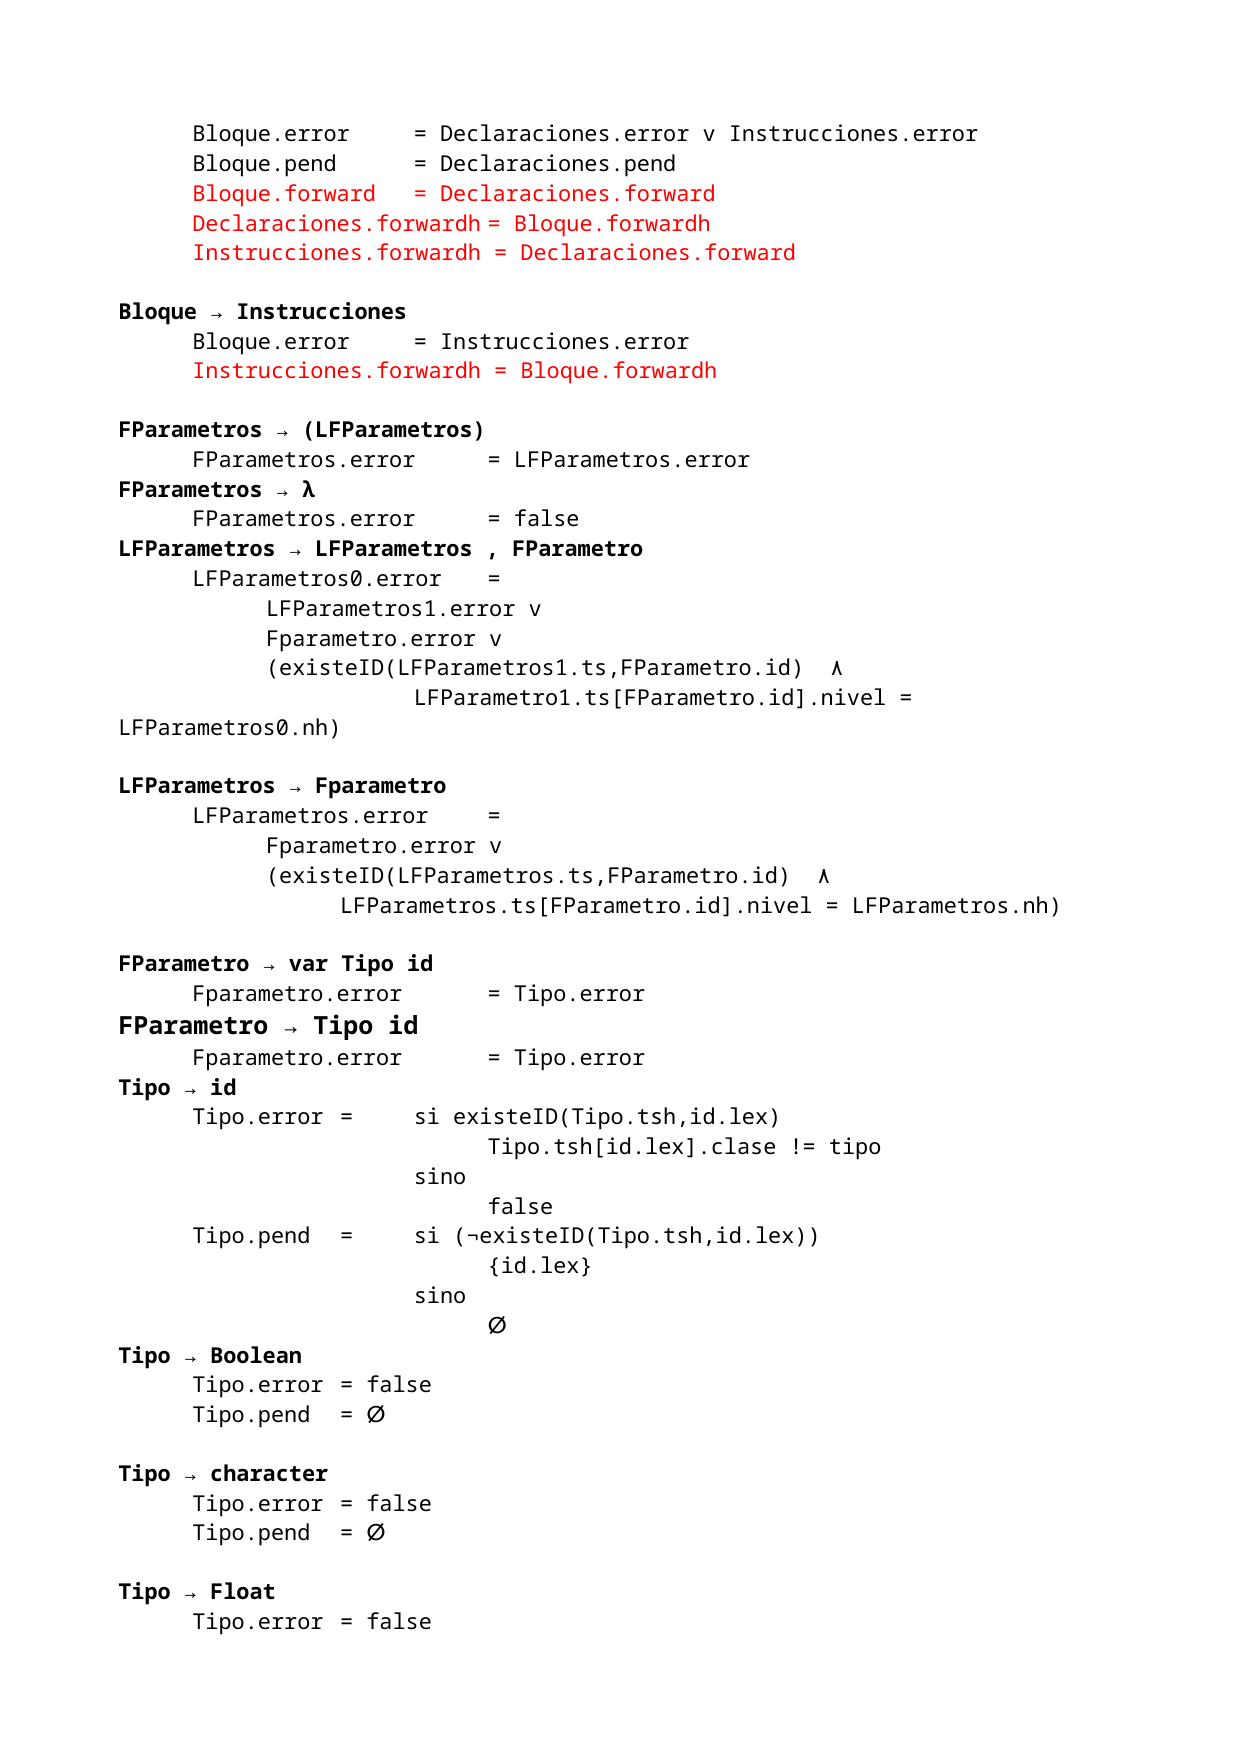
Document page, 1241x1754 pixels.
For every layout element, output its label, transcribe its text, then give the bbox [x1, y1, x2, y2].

text FParametros.error = LFParametros.error [118, 444, 1122, 473]
text FParametro → var Tipo id [118, 948, 1122, 978]
text Tipo → id [118, 1072, 1122, 1101]
text Tipo.error = false [118, 1606, 1122, 1636]
text Bloque.pend = Declaraciones.pend [118, 148, 1122, 178]
text Fparametro.error v (existeID(LFParametros.ts,FParametro.id) ٨ LFParametros.ts[FParametro.id].nivel = LFParametros.nh) [118, 830, 1122, 919]
text Tipo → Float [118, 1576, 1122, 1606]
text LFParametros → Fparametro [118, 770, 1122, 800]
text Tipo.pend = si (¬existeID(Tipo.tsh,id.lex)) [118, 1221, 1122, 1250]
text Tipo.pend = ⵁ [118, 1517, 1122, 1547]
text false [266, 1191, 1122, 1221]
text Declaraciones.forwardh = Bloque.forwardh [118, 207, 1122, 237]
text sino [118, 1161, 1122, 1191]
text Tipo.tsh[id.lex].clase != tipo [118, 1131, 1122, 1161]
text Fparametro.error v (existeID(LFParametros1.ts,FParametro.id) ٨ LFParametro1.ts[FParametro.id].nivel = LFParametros0.nh) [118, 622, 1122, 742]
text FParametros → λ [118, 473, 1122, 503]
text FParametro → Tipo id [118, 1008, 1122, 1042]
text Bloque.forward = Declaraciones.forward [118, 178, 1122, 207]
text Bloque → Instrucciones [118, 296, 1122, 326]
text Tipo.error = false [118, 1488, 1122, 1517]
text Instrucciones.forwardh = Declaraciones.forward [118, 237, 1122, 267]
text Fparametro.error = Tipo.error [118, 978, 1122, 1008]
text sino [118, 1280, 1122, 1310]
text Instrucciones.forwardh = Bloque.forwardh [118, 355, 1122, 385]
text {id.lex} [118, 1250, 1122, 1280]
text Bloque.error = Declaraciones.error v Instrucciones.error [118, 118, 1122, 148]
text LFParametros0.error = [118, 563, 1122, 593]
text LFParametros → LFParametros , FParametro [118, 533, 1122, 563]
text Tipo.error = si existeID(Tipo.tsh,id.lex) [118, 1101, 1122, 1131]
text FParametros → (LFParametros) [118, 414, 1122, 444]
text Tipo → character [118, 1458, 1122, 1488]
text Bloque.error = Instrucciones.error [118, 326, 1122, 355]
text LFParametros.error = [118, 800, 1122, 830]
text FParametros.error = false [118, 503, 1122, 533]
text ⵁ [340, 1310, 1122, 1340]
text Fparametro.error = Tipo.error [118, 1042, 1122, 1072]
text Tipo.pend = ⵁ [118, 1399, 1122, 1429]
text LFParametros1.error v [118, 593, 1122, 622]
text Tipo.error = false [118, 1369, 1122, 1399]
text Tipo → Boolean [118, 1340, 1122, 1369]
